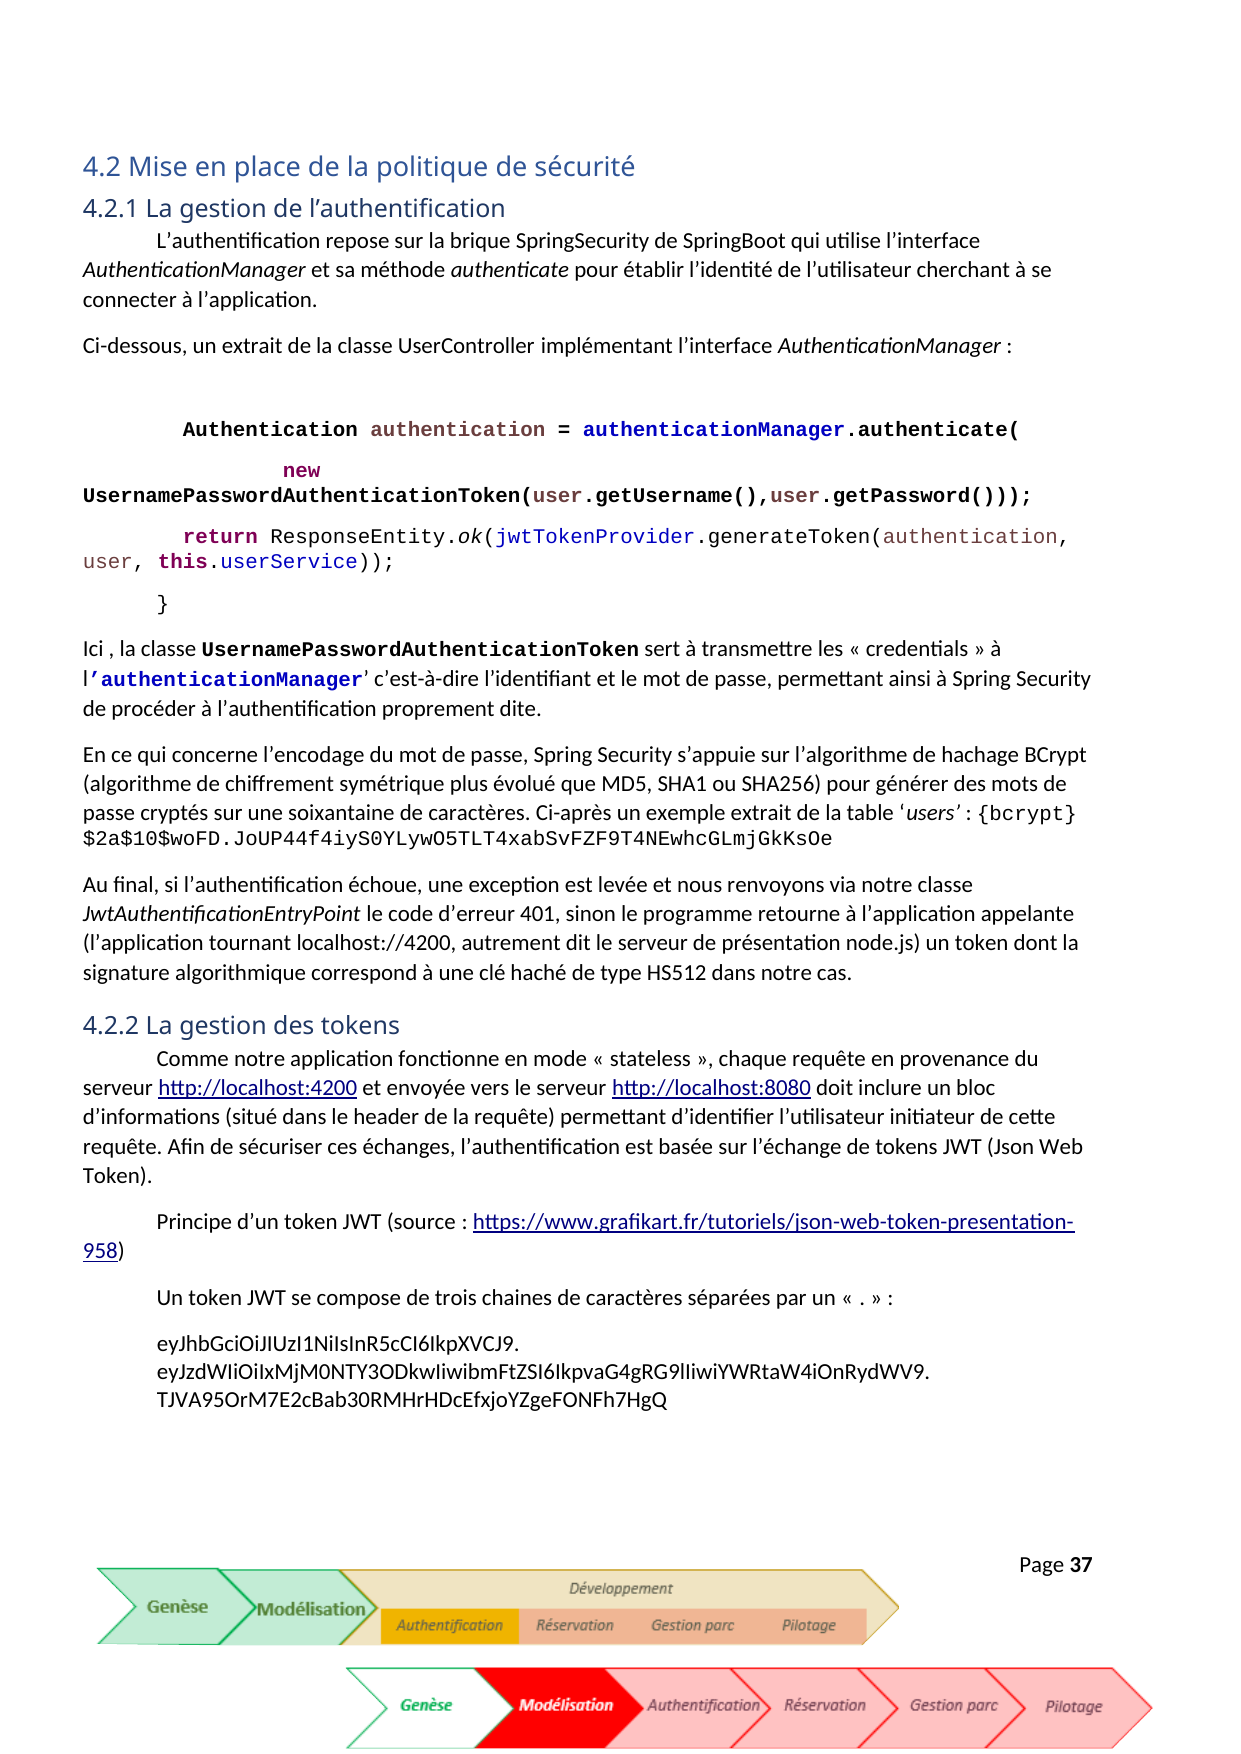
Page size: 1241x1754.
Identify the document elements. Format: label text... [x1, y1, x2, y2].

text eyJzdWIiOiIxMjM0NTY3ODkwIiwibmFtZSI6IkpvaG4gRG9lIiwiYWRtaW4iOnRydWV9. [83, 1357, 1092, 1385]
text new UsernamePasswordAuthenticationToken(user.getUsername(),user.getPassword())); [83, 460, 1092, 508]
text Comme notre application fonctionne en mode « stateless », chaque requête en provenance du serveur http://localhost:4200 et envoyée vers le serveur http://localhost:8080 doit inclure un bloc d’informations (situé dans le header de la requête) permettant d’identifier l’utilisateur initiateur de cette requête. Afin de sécuriser ces échanges, l’authentification est basée sur l’échange de tokens JWT (Json Web Token). [83, 1044, 1092, 1189]
text Au final, si l’authentification échoue, une exception est levée et nous renvoyons via notre classe JwtAuthentificationEntryPoint le code d’erreur 401, sinon le programme retourne à l’application appelante (l’application tournant localhost://4200, autrement dit le serveur de présentation node.js) un token dont la signature algorithmique correspond à une clé haché de type HS512 dans notre cas. [83, 870, 1092, 986]
text eyJhbGciOiJIUzI1NiIsInR5cCI6IkpXVCJ9. [83, 1329, 1092, 1357]
subtitle 4.2.1 La gestion de l’authentification [83, 191, 1092, 224]
text TJVA95OrM7E2cBab30RMHrHDcEfxjoYZgeFONFh7HgQ [83, 1385, 1092, 1413]
text } [83, 592, 1092, 616]
text Authentication authentication = authenticationManager.authenticate( [83, 418, 1092, 442]
text Un token JWT se compose de trois chaines de caractères séparées par un « . » : [83, 1283, 1092, 1311]
text L’authentification repose sur la brique SpringSecurity de SpringBoot qui utilise l’interface AuthenticationManager et sa méthode authenticate pour établir l’identité de l’utilisateur cherchant à se connecter à l’application. [83, 226, 1092, 313]
text Principe d’un token JWT (source : https://www.grafikart.fr/tutoriels/json-web-token-presentation-958) [83, 1207, 1092, 1265]
text Ci-dessous, un extrait de la classe UserController implémentant l’interface AuthenticationManager : [83, 331, 1092, 359]
text En ce qui concerne l’encodage du mot de passe, Spring Security s’appuie sur l’algorithme de hachage BCrypt (algorithme de chiffrement symétrique plus évolué que MD5, SHA1 ou SHA256) pour générer des mots de passe cryptés sur une soixantaine de caractères. Ci-après un exemple extrait de la table ‘users’ : {bcrypt}$2a$10$woFD.JoUP44f4iyS0YLywO5TLT4xabSvFZF9T4NEwhcGLmjGkKsOe [83, 740, 1092, 852]
text Ici , la classe UsernamePasswordAuthenticationToken sert à transmettre les « credentials » à l’authenticationManager’ c’est-à-dire l’identifiant et le mot de passe, permettant ainsi à Spring Security de procéder à l’authentification proprement dite. [83, 634, 1092, 722]
text return ResponseEntity.ok(jwtTokenProvider.generateToken(authentication, user, this.userService)); [83, 526, 1092, 575]
subtitle 4.2.2 La gestion des tokens [83, 1008, 1092, 1042]
subtitle 4.2 Mise en place de la politique de sécurité [83, 148, 1092, 184]
